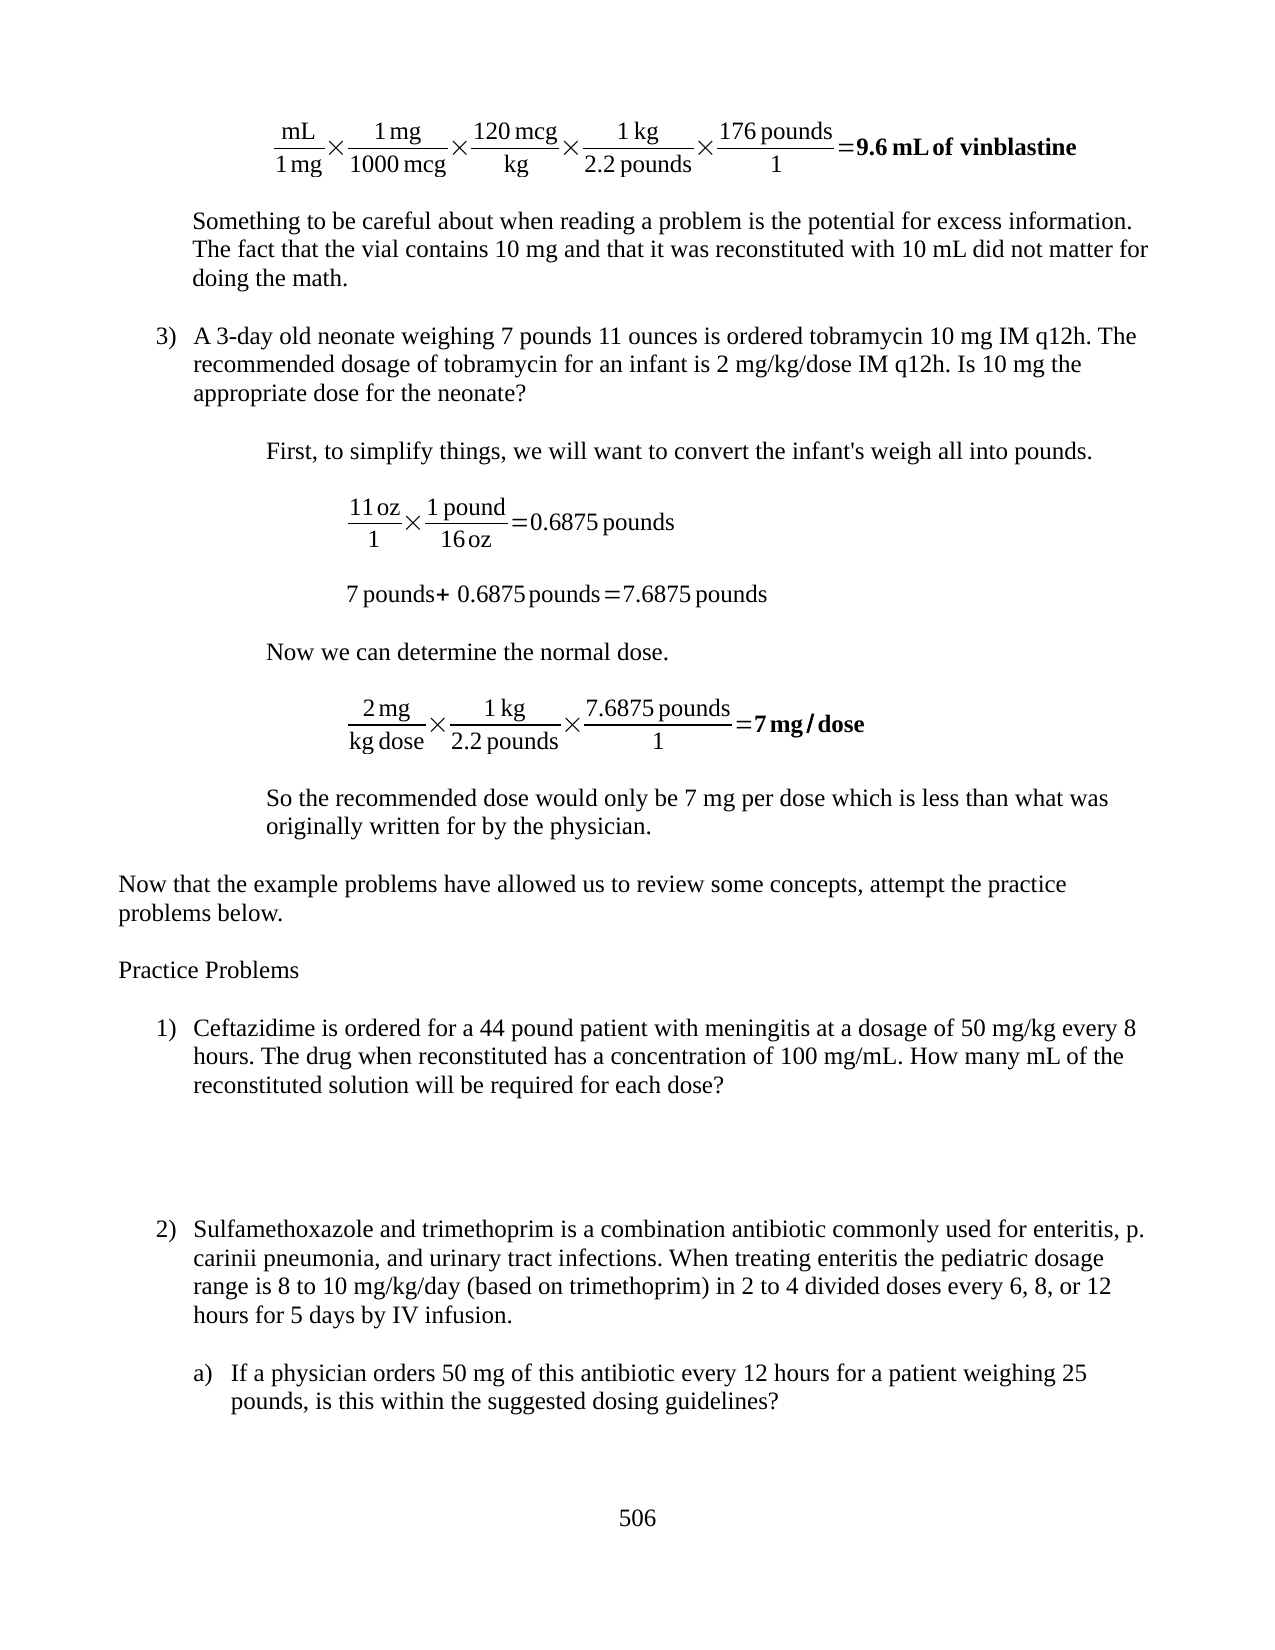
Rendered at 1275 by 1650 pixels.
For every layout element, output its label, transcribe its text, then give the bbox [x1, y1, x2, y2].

text Now that the example problems have allowed us to review some concepts, attempt the practice problems below. [118, 869, 1157, 926]
list Ceftazidime is ordered for a 44 pound patient with meningitis at a dosage of 50 mg/kg every 8 hours. The drug when reconstituted has a concentration of 100 mg/mL. How many mL of the reconstituted solution will be required for each dose? [156, 1013, 1157, 1099]
text Practice Problems [118, 955, 1157, 984]
text First, to simplify things, we will want to convert the infant's weigh all into pounds. [266, 436, 1157, 464]
list A 3-day old neonate weighing 7 pounds 11 ounces is ordered tobramycin 10 mg IM q12h. The recommended dosage of tobramycin for an infant is 2 mg/kg/dose IM q12h. Is 10 mg the appropriate dose for the neonate? [156, 321, 1157, 407]
text So the recommended dose would only be 7 mg per dose which is less than what was originally written for by the physician. [266, 783, 1157, 840]
text Now we can determine the normal dose. [266, 637, 1157, 666]
list If a physician orders 50 mg of this antibiotic every 12 hours for a patient weighing 25 pounds, is this within the suggested dosing guidelines? [193, 1358, 1157, 1415]
text Something to be careful about when reading a problem is the potential for excess information. The fact that the vial contains 10 mg and that it was reconstituted with 10 mL did not matter for doing the math. [192, 206, 1157, 292]
list Sulfamethoxazole and trimethoprim is a combination antibiotic commonly used for enteritis, p. carinii pneumonia, and urinary tract infections. When treating enteritis the pediatric dosage range is 8 to 10 mg/kg/day (based on trimethoprim) in 2 to 4 divided doses every 6, 8, or 12 hours for 5 days by IV infusion. [156, 1214, 1157, 1329]
